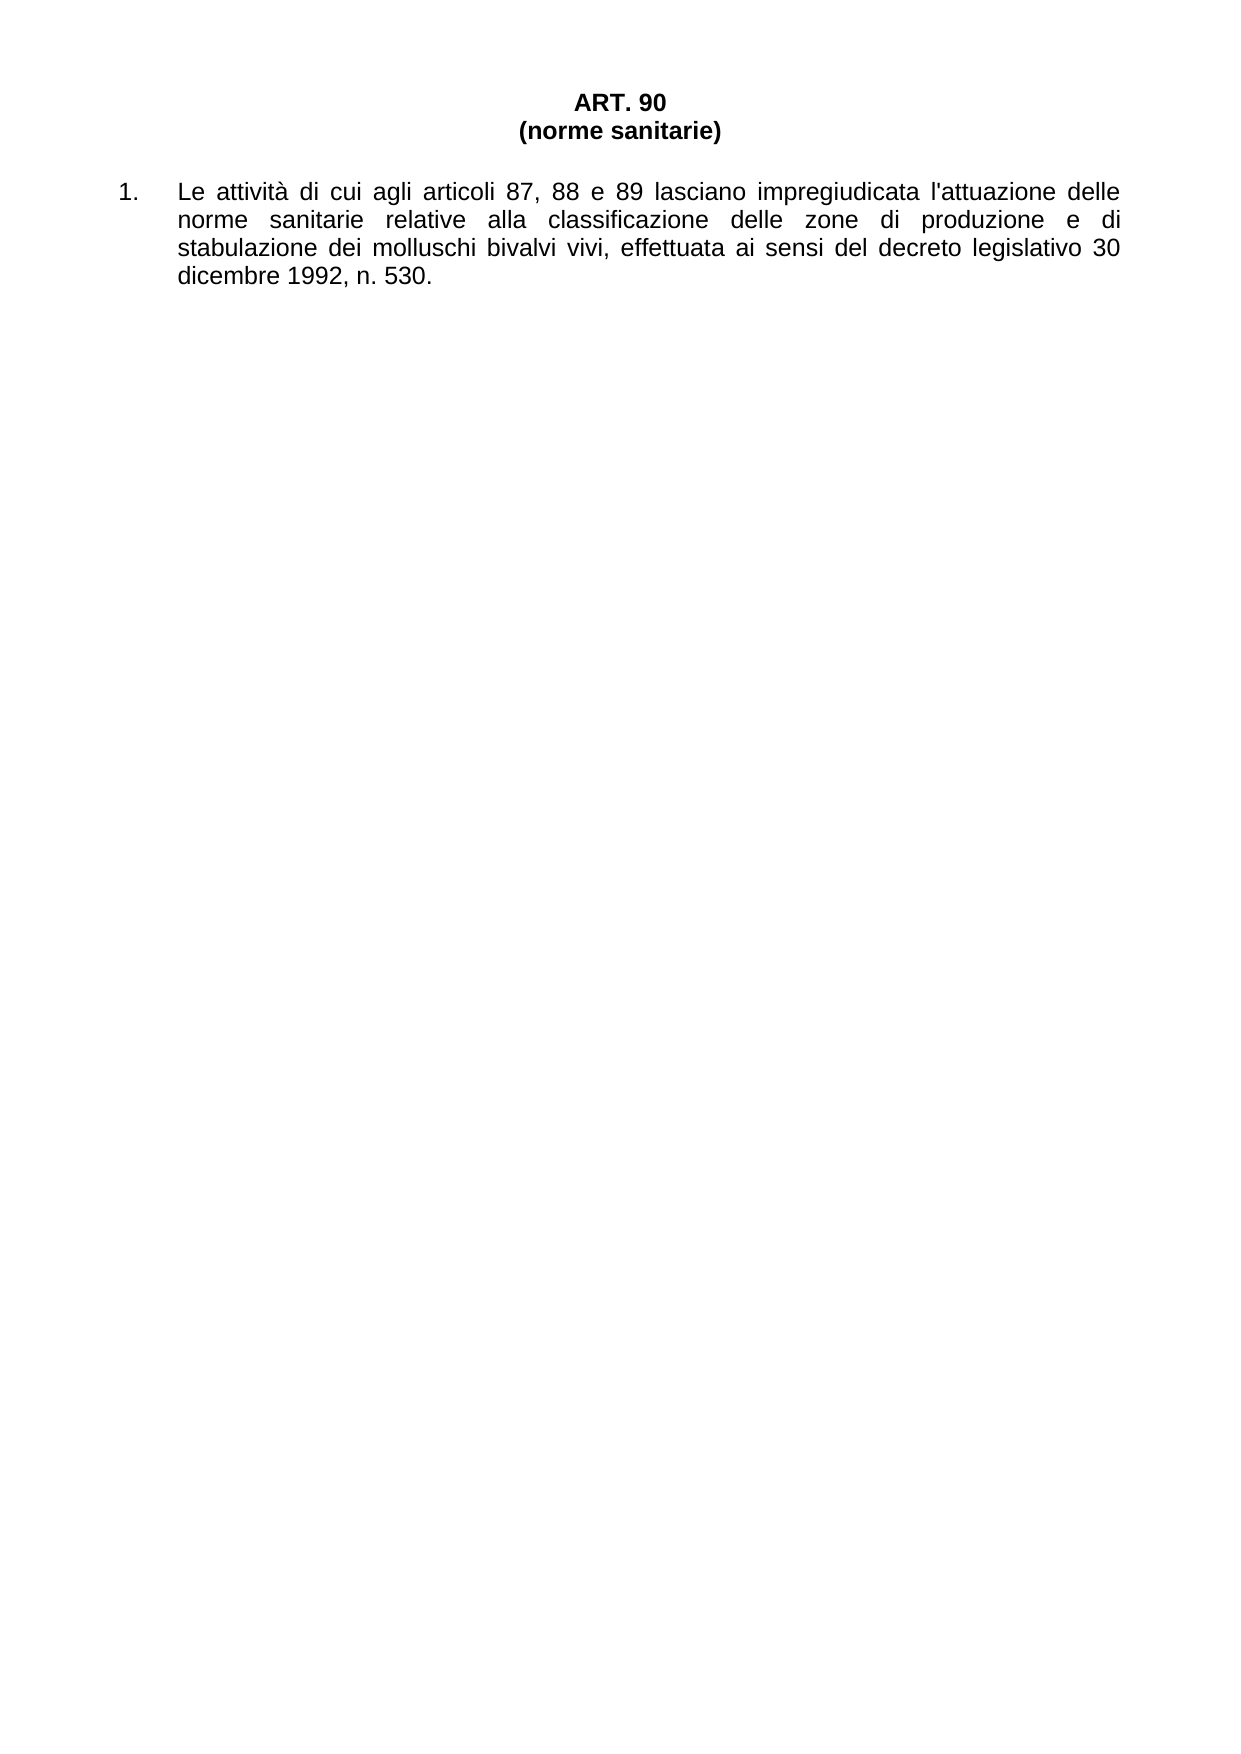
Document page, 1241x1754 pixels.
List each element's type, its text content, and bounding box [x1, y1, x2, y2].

text 1. Le attività di cui agli articoli 87, 88 e 89 lasciano impregiudicata l'attuazione delle norme sanitarie relative alla classificazione delle zone di produzione e di stabulazione dei molluschi bivalvi vivi, effettuata ai sensi del decreto legislativo 30 dicembre 1992, n. 530. [118, 178, 1122, 290]
subtitle ART. 90 (norme sanitarie) [118, 88, 1122, 144]
